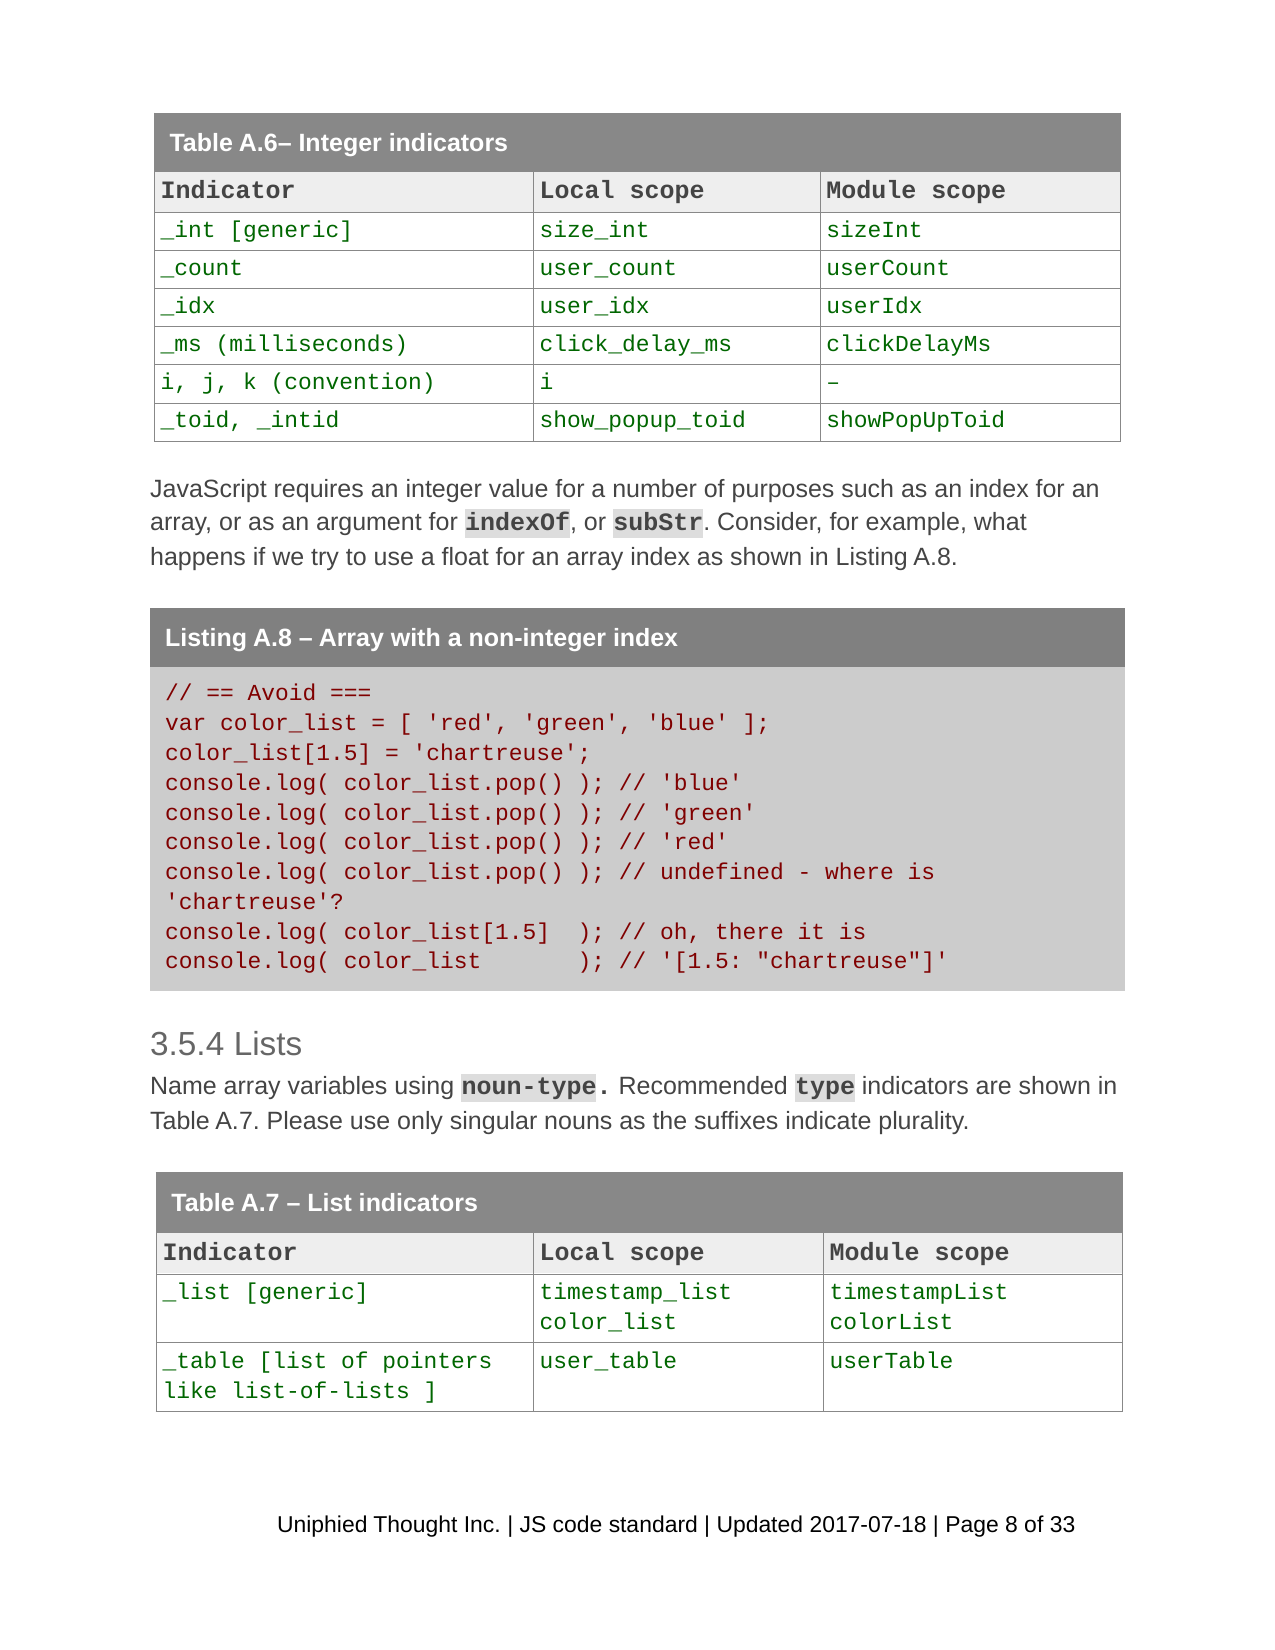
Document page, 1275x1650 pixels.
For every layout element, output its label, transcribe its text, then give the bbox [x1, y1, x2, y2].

table_cell _list [generic] [157, 1275, 533, 1342]
table_cell Indicator [155, 172, 533, 212]
table_cell show_popup_toid [534, 404, 820, 441]
table_cell _table [list of pointers like list-of-lists ] [157, 1343, 533, 1411]
table_cell user_count [534, 251, 820, 288]
table_cell _int [generic] [155, 213, 533, 250]
table_header Listing A.8 – Array with a non-integer index [150, 608, 1125, 667]
table_cell size_int [534, 213, 820, 250]
table_cell _count [155, 251, 533, 288]
table_cell clickDelayMs [821, 327, 1120, 364]
table_cell user_table [534, 1343, 823, 1411]
table_cell i [534, 365, 820, 402]
table_cell Local scope [534, 172, 820, 212]
table_header Table A.6– Integer indicators [155, 114, 1120, 171]
subtitle Lists [150, 1024, 1125, 1063]
table_cell – [821, 365, 1120, 402]
text Name array variables using noun-type. Recommended type indicators are shown in Table A.7. Please use only singular nouns as the suffixes indicate plurality. [150, 1071, 1125, 1135]
table_cell timestamp_list color_list [534, 1275, 823, 1342]
table_cell userCount [821, 251, 1120, 288]
table_cell click_delay_ms [534, 327, 820, 364]
table_cell showPopUpToid [821, 404, 1120, 441]
table_header Table A.7 – List indicators [157, 1173, 1122, 1232]
table_cell sizeInt [821, 213, 1120, 250]
table_cell _ms (milliseconds) [155, 327, 533, 364]
table_cell Local scope [534, 1233, 823, 1273]
table_cell i, j, k (convention) [155, 365, 533, 402]
table_cell Module scope [821, 172, 1120, 212]
table_cell userIdx [821, 289, 1120, 326]
table_cell _idx [155, 289, 533, 326]
table_cell _toid, _intid [155, 404, 533, 441]
table_cell user_idx [534, 289, 820, 326]
table_cell Module scope [824, 1233, 1122, 1273]
text JavaScript requires an integer value for a number of purposes such as an index for an array, or as an argument for indexOf, or subStr. Consider, for example, what happens if we try to use a float for an array index as shown in Listing A.8. [150, 474, 1125, 571]
table_cell timestampList colorList [824, 1275, 1122, 1342]
table_cell Indicator [157, 1233, 533, 1273]
table_cell // == Avoid === var color_list = [ 'red', 'green', 'blue' ]; color_list[1.5] = 'chartreuse'; console.log( color_list.pop() ); // 'blue' console.log( color_list.pop() ); // 'green' console.log( color_list.pop() ); // 'red' console.log( color_list.pop() ); // undefined - where is 'chartreuse'? console.log( color_list[1.5] ); // oh, there it is console.log( color_list ); // '[1.5: "chartreuse"]' [150, 667, 1125, 991]
table_cell userTable [824, 1343, 1122, 1411]
